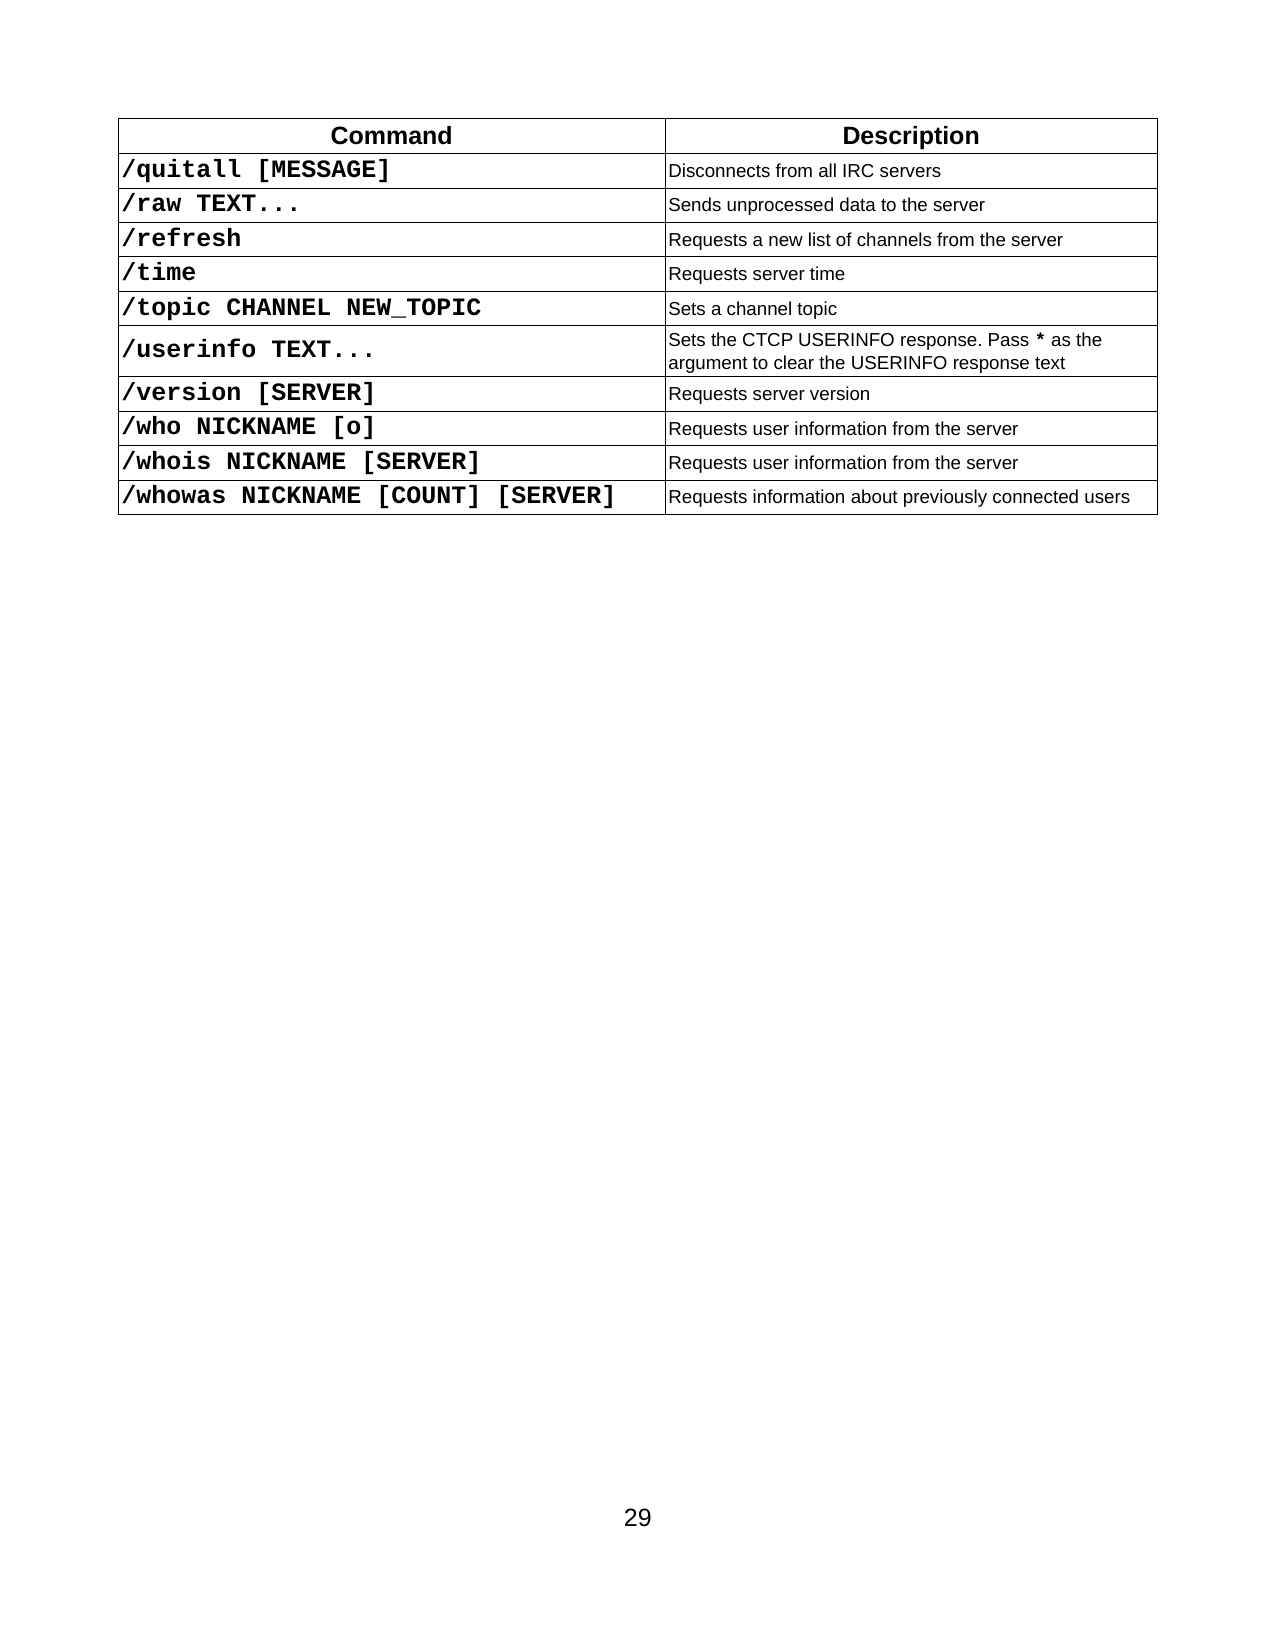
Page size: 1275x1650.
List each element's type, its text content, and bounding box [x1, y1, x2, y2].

table_cell Requests server time [666, 257, 1157, 291]
table_cell Requests server version [666, 377, 1157, 411]
table_cell /version [SERVER] [119, 377, 665, 411]
table_cell /raw TEXT... [119, 189, 665, 222]
table_cell /whois NICKNAME [SERVER] [119, 446, 665, 480]
table_cell Requests information about previously connected users [666, 481, 1157, 514]
table_cell Disconnects from all IRC servers [666, 154, 1157, 187]
table_cell /topic CHANNEL NEW_TOPIC [119, 292, 665, 325]
table_cell /time [119, 257, 665, 291]
table_cell Sets the CTCP USERINFO response. Pass * as the argument to clear the USERINFO response text [666, 326, 1157, 376]
table_cell /who NICKNAME [o] [119, 412, 665, 445]
table_cell /refresh [119, 223, 665, 256]
table_cell Requests user information from the server [666, 412, 1157, 445]
table_cell Requests user information from the server [666, 446, 1157, 480]
table_header Description [666, 119, 1157, 153]
table_header Command [119, 119, 665, 153]
table_cell /quitall [MESSAGE] [119, 154, 665, 187]
table_cell Requests a new list of channels from the server [666, 223, 1157, 256]
table_cell /whowas NICKNAME [COUNT] [SERVER] [119, 481, 665, 514]
table_cell Sets a channel topic [666, 292, 1157, 325]
table_cell /userinfo TEXT... [119, 326, 665, 376]
table_cell Sends unprocessed data to the server [666, 189, 1157, 222]
